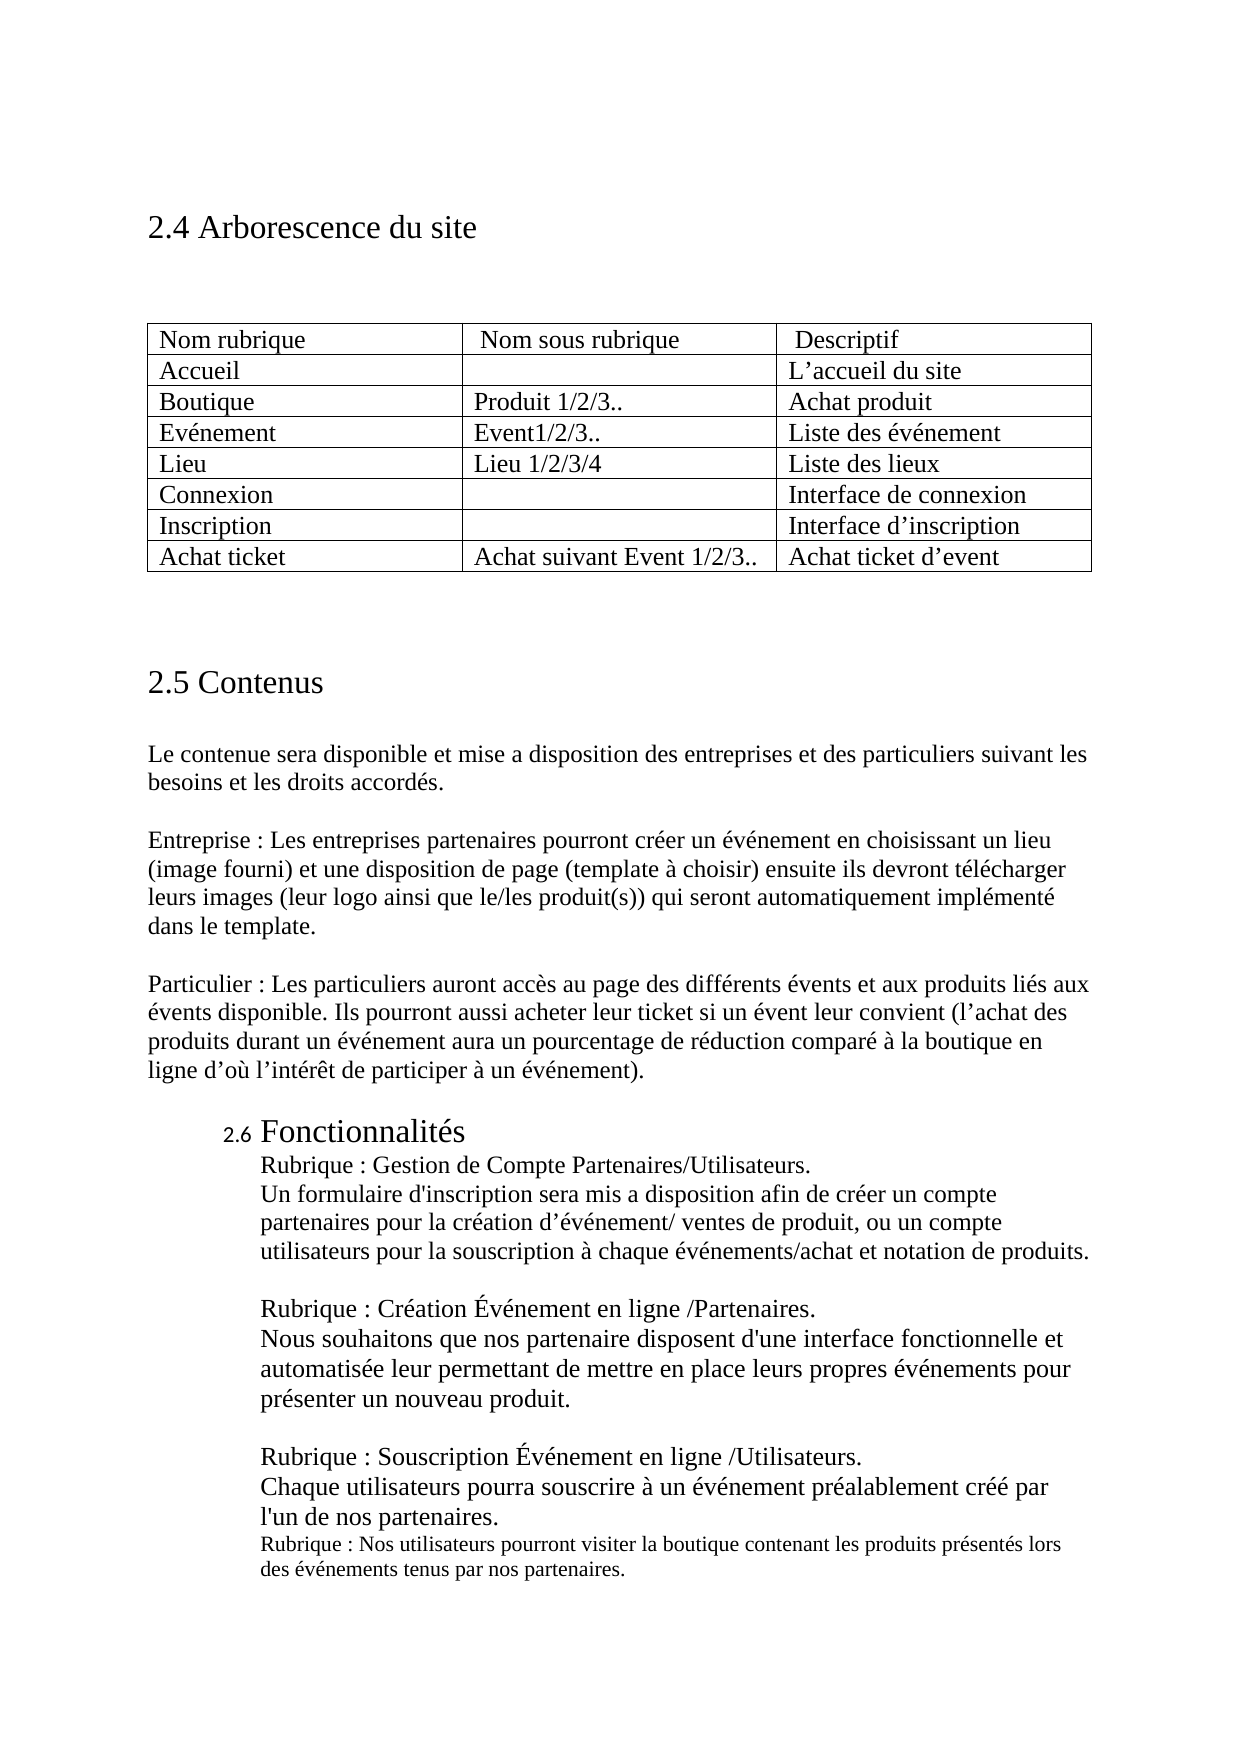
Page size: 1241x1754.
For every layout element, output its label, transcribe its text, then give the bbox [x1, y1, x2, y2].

table_cell Achat suivant Event 1/2/3.. [463, 541, 776, 571]
table_cell Evénement [148, 417, 462, 447]
text 2.5 Contenus [148, 662, 1093, 700]
table_cell Liste des lieux [777, 448, 1091, 478]
table_cell Event1/2/3.. [463, 417, 776, 447]
table_cell Boutique [148, 386, 462, 416]
table_cell Liste des événement [777, 417, 1091, 447]
list Fonctionnalités [223, 1112, 1093, 1150]
table_cell L’accueil du site [777, 355, 1091, 385]
table_cell [463, 510, 776, 540]
text 2.4 Arborescence du site [148, 208, 1093, 246]
list Rubrique : Gestion de Compte Partenaires/Utilisateurs. [223, 1150, 1093, 1179]
table_header Nom sous rubrique [463, 324, 776, 354]
table_cell Inscription [148, 510, 462, 540]
list Chaque utilisateurs pourra souscrire à un événement préalablement créé par l'un de nos partenaires. [223, 1471, 1093, 1531]
table_cell [463, 479, 776, 509]
table_cell Achat ticket [148, 541, 462, 571]
table_cell Interface d’inscription [777, 510, 1091, 540]
table_cell Connexion [148, 479, 462, 509]
table_cell Achat produit [777, 386, 1091, 416]
table_cell Lieu 1/2/3/4 [463, 448, 776, 478]
table_header Descriptif [777, 324, 1091, 354]
list Rubrique : Création Événement en ligne /Partenaires. [223, 1293, 1093, 1323]
text Particulier : Les particuliers auront accès au page des différents évents et aux produits liés aux évents disponible. Ils pourront aussi acheter leur ticket si un évent leur convient (l’achat des produits durant un événement aura un pourcentage de réduction comparé à la boutique en ligne d’où l’intérêt de participer à un événement). [148, 969, 1093, 1084]
table_cell Accueil [148, 355, 462, 385]
text Entreprise : Les entreprises partenaires pourront créer un événement en choisissant un lieu (image fourni) et une disposition de page (template à choisir) ensuite ils devront télécharger leurs images (leur logo ainsi que le/les produit(s)) qui seront automatiquement implémenté dans le template. [148, 825, 1093, 940]
list Rubrique : Nos utilisateurs pourront visiter la boutique contenant les produits présentés lors des événements tenus par nos partenaires. [223, 1531, 1093, 1581]
list Un formulaire d'inscription sera mis a disposition afin de créer un compte partenaires pour la création d’événement/ ventes de produit, ou un compte utilisateurs pour la souscription à chaque événements/achat et notation de produits. [223, 1179, 1093, 1265]
table_cell Lieu [148, 448, 462, 478]
list Rubrique : Souscription Événement en ligne /Utilisateurs. [223, 1441, 1093, 1471]
table_cell Produit 1/2/3.. [463, 386, 776, 416]
table_cell Achat ticket d’event [777, 541, 1091, 571]
table_header Nom rubrique [148, 324, 462, 354]
table_cell [463, 355, 776, 385]
table_cell Interface de connexion [777, 479, 1091, 509]
text Le contenue sera disponible et mise a disposition des entreprises et des particuliers suivant les besoins et les droits accordés. [148, 739, 1093, 796]
list Nous souhaitons que nos partenaire disposent d'une interface fonctionnelle et automatisée leur permettant de mettre en place leurs propres événements pour présenter un nouveau produit. [223, 1323, 1093, 1413]
